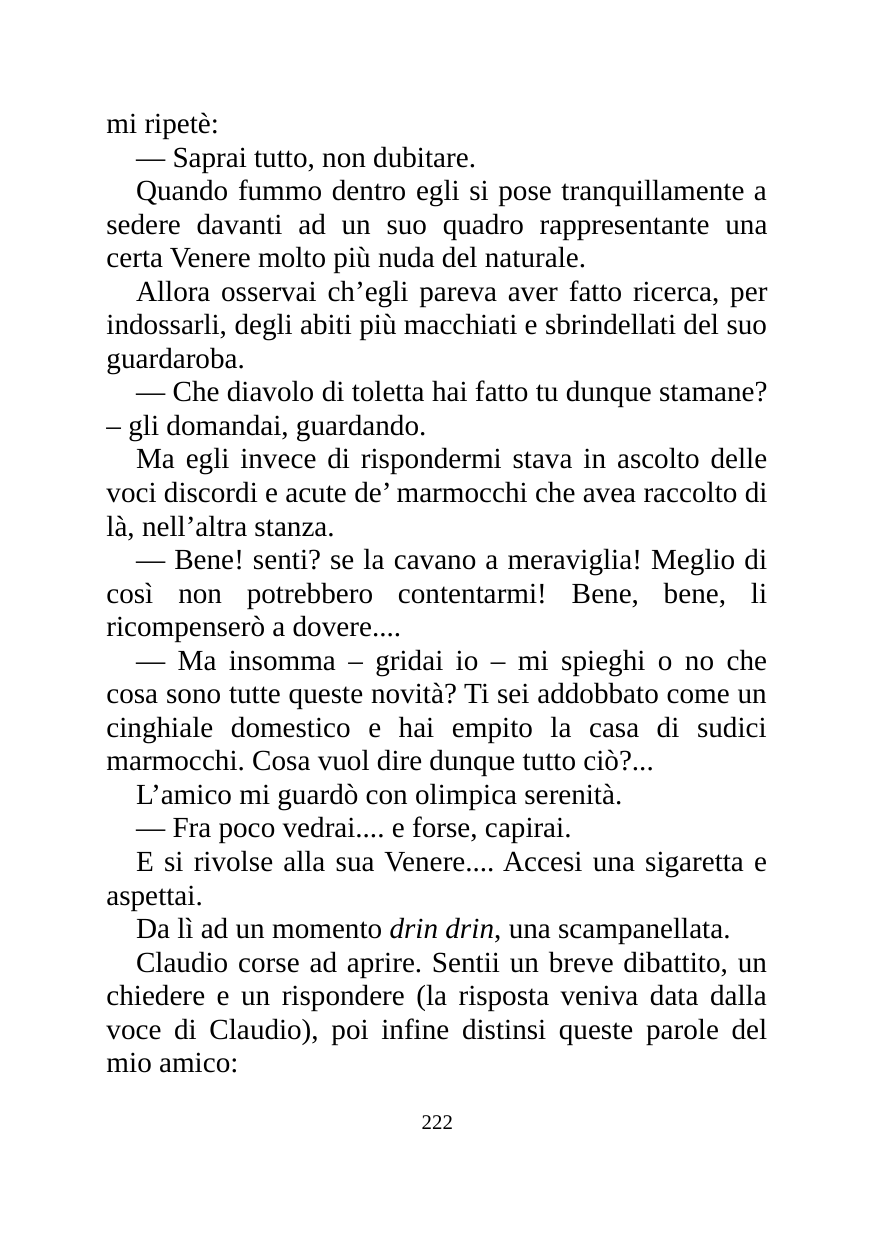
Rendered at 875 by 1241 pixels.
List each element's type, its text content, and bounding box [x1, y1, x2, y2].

text Claudio corse ad aprire. Sentii un breve dibattito, un chiedere e un rispondere (la risposta veniva data dalla voce di Claudio), poi infine distinsi queste parole del mio amico: [106, 945, 768, 1079]
text — Bene! senti? se la cavano a meraviglia! Meglio di così non potrebbero contentarmi! Bene, bene, li ricompenserò a dovere.... [106, 542, 768, 643]
text — Fra poco vedrai.... e forse, capirai. [106, 811, 768, 844]
text E si rivolse alla sua Venere.... Accesi una sigaretta e aspettai. [106, 844, 768, 911]
text — Che diavolo di toletta hai fatto tu dunque stamane? – gli domandai, guardando. [106, 374, 768, 442]
text Quando fummo dentro egli si pose tranquillamente a sedere davanti ad un suo quadro rappresentante una certa Venere molto più nuda del naturale. [106, 173, 768, 274]
text — Saprai tutto, non dubitare. [106, 140, 768, 173]
text Allora osservai ch’egli pareva aver fatto ricerca, per indossarli, degli abiti più macchiati e sbrindellati del suo guardaroba. [106, 274, 768, 374]
text L’amico mi guardò con olimpica serenità. [106, 777, 768, 811]
text mi ripetè: [106, 106, 768, 140]
text Ma egli invece di rispondermi stava in ascolto delle voci discordi e acute de’ marmocchi che avea raccolto di là, nell’altra stanza. [106, 442, 768, 542]
text Da lì ad un momento drin drin, una scampanellata. [106, 911, 768, 945]
text — Ma insomma – gridai io – mi spieghi o no che cosa sono tutte queste novità? Ti sei addobbato come un cinghiale domestico e hai empito la casa di sudici marmocchi. Cosa vuol dire dunque tutto ciò?... [106, 643, 768, 777]
